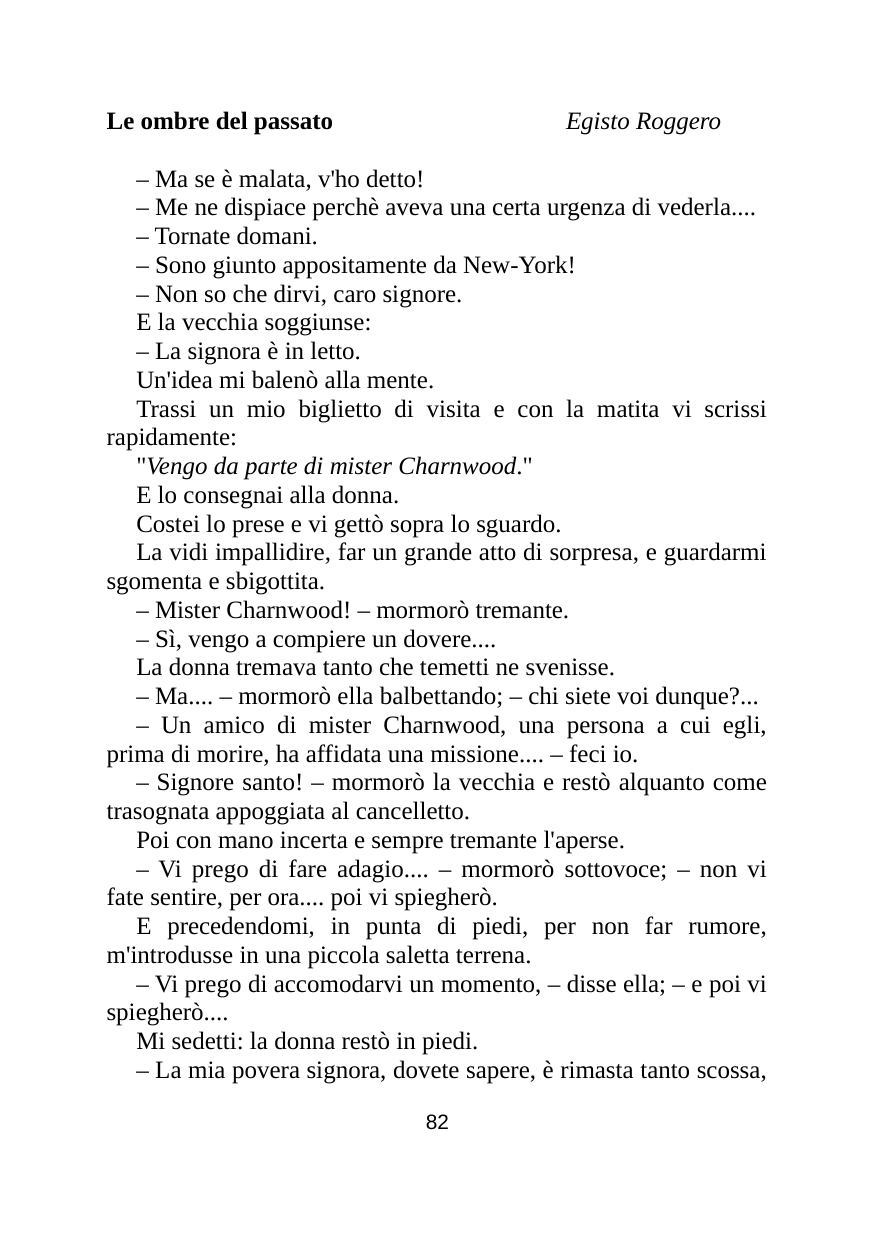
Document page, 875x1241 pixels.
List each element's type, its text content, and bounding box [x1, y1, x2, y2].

text Trassi un mio biglietto di visita e con la matita vi scrissi rapidamente: [106, 394, 768, 451]
text – Sono giunto appositamente da New-York! [106, 250, 768, 279]
text – Ma se è malata, v'ho detto! [106, 164, 768, 192]
text E la vecchia soggiunse: [106, 307, 768, 336]
text La donna tremava tanto che temetti ne svenisse. [106, 652, 768, 681]
text – La mia povera signora, dovete sapere, è rimasta tanto scossa, [106, 1055, 768, 1084]
text – La signora è in letto. [106, 336, 768, 365]
text – Vi prego di accomodarvi un momento, – disse ella; – e poi vi spiegherò.... [106, 969, 768, 1026]
text – Non so che dirvi, caro signore. [106, 279, 768, 307]
text E lo consegnai alla donna. [106, 480, 768, 509]
text – Tornate domani. [106, 221, 768, 250]
text – Un amico di mister Charnwood, una persona a cui egli, prima di morire, ha affidata una missione.... – feci io. [106, 710, 768, 767]
text Mi sedetti: la donna restò in piedi. [106, 1026, 768, 1055]
text – Vi prego di fare adagio.... – mormorò sottovoce; – non vi fate sentire, per ora.... poi vi spiegherò. [106, 854, 768, 911]
text – Ma.... – mormorò ella balbettando; – chi siete voi dunque?... [106, 681, 768, 710]
text – Signore santo! – mormorò la vecchia e restò alquanto come trasognata appoggiata al cancelletto. [106, 767, 768, 825]
text "Vengo da parte di mister Charnwood." [106, 451, 768, 480]
text Costei lo prese e vi gettò sopra lo sguardo. [106, 509, 768, 537]
text – Sì, vengo a compiere un dovere.... [106, 624, 768, 652]
text Poi con mano incerta e sempre tremante l'aperse. [106, 825, 768, 854]
text La vidi impallidire, far un grande atto di sorpresa, e guardarmi sgomenta e sbigottita. [106, 537, 768, 595]
text – Mister Charnwood! – mormorò tremante. [106, 595, 768, 624]
text – Me ne dispiace perchè aveva una certa urgenza di vederla.... [106, 192, 768, 221]
text Un'idea mi balenò alla mente. [106, 365, 768, 394]
text E precedendomi, in punta di piedi, per non far rumore, m'introdusse in una piccola saletta terrena. [106, 911, 768, 969]
